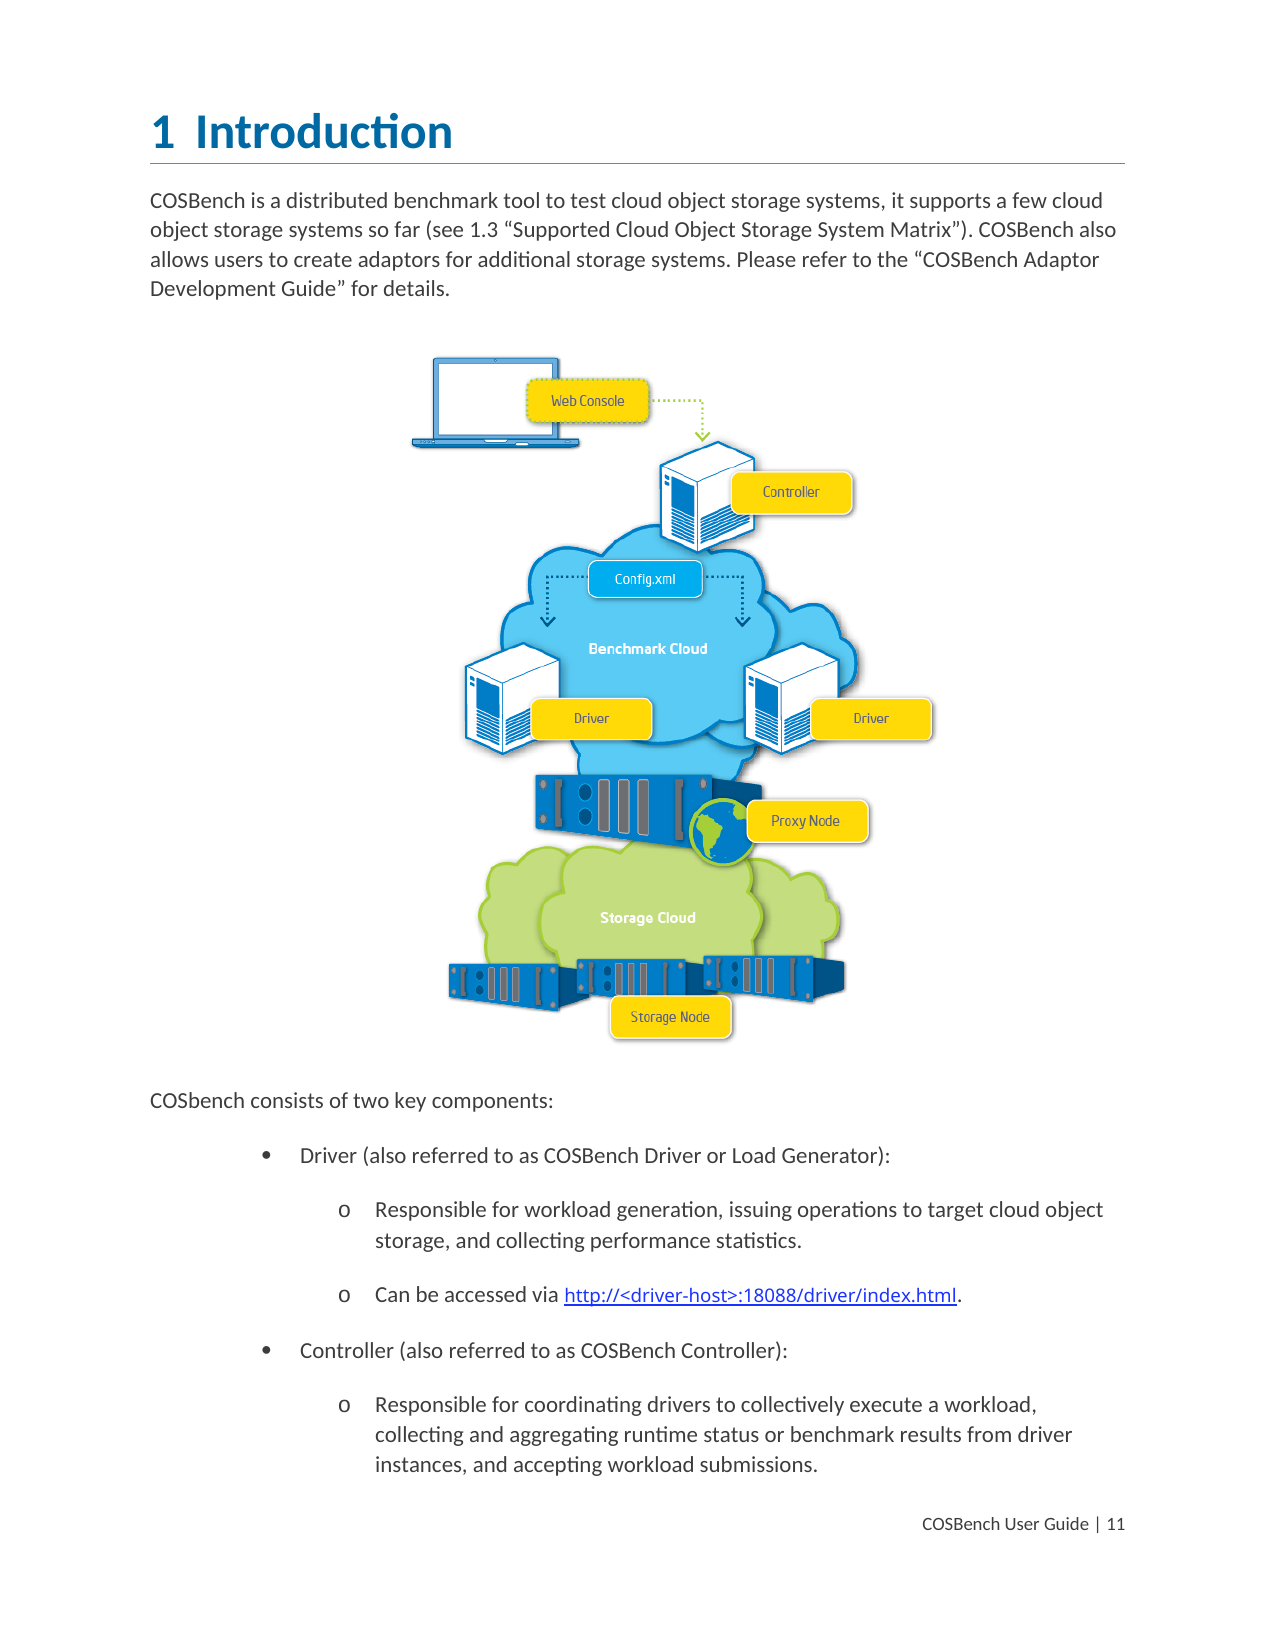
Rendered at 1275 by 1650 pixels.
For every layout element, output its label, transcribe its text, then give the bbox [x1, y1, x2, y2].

list Can be accessed via http://<driver-host>:18088/driver/index.html. [337, 1280, 1125, 1309]
list Controller (also referred to as COSBench Controller): [262, 1336, 1125, 1364]
text COSBench is a distributed benchmark tool to test cloud object storage systems, it supports a few cloud object storage systems so far (see 1.3 “Supported Cloud Object Storage System Matrix”). COSBench also allows users to create adaptors for additional storage systems. Please refer to the “COSBench Adaptor Development Guide” for details. [150, 186, 1125, 302]
subtitle Introduction [150, 100, 1125, 163]
text COSbench consists of two key components: [150, 1086, 1125, 1114]
list Responsible for coordinating drivers to collectively execute a workload, collecting and aggregating runtime status or benchmark results from driver instances, and accepting workload submissions. [337, 1390, 1125, 1478]
list Responsible for workload generation, issuing operations to target cloud object storage, and collecting performance statistics. [337, 1195, 1125, 1254]
list Driver (also referred to as COSBench Driver or Load Generator): [262, 1141, 1125, 1169]
